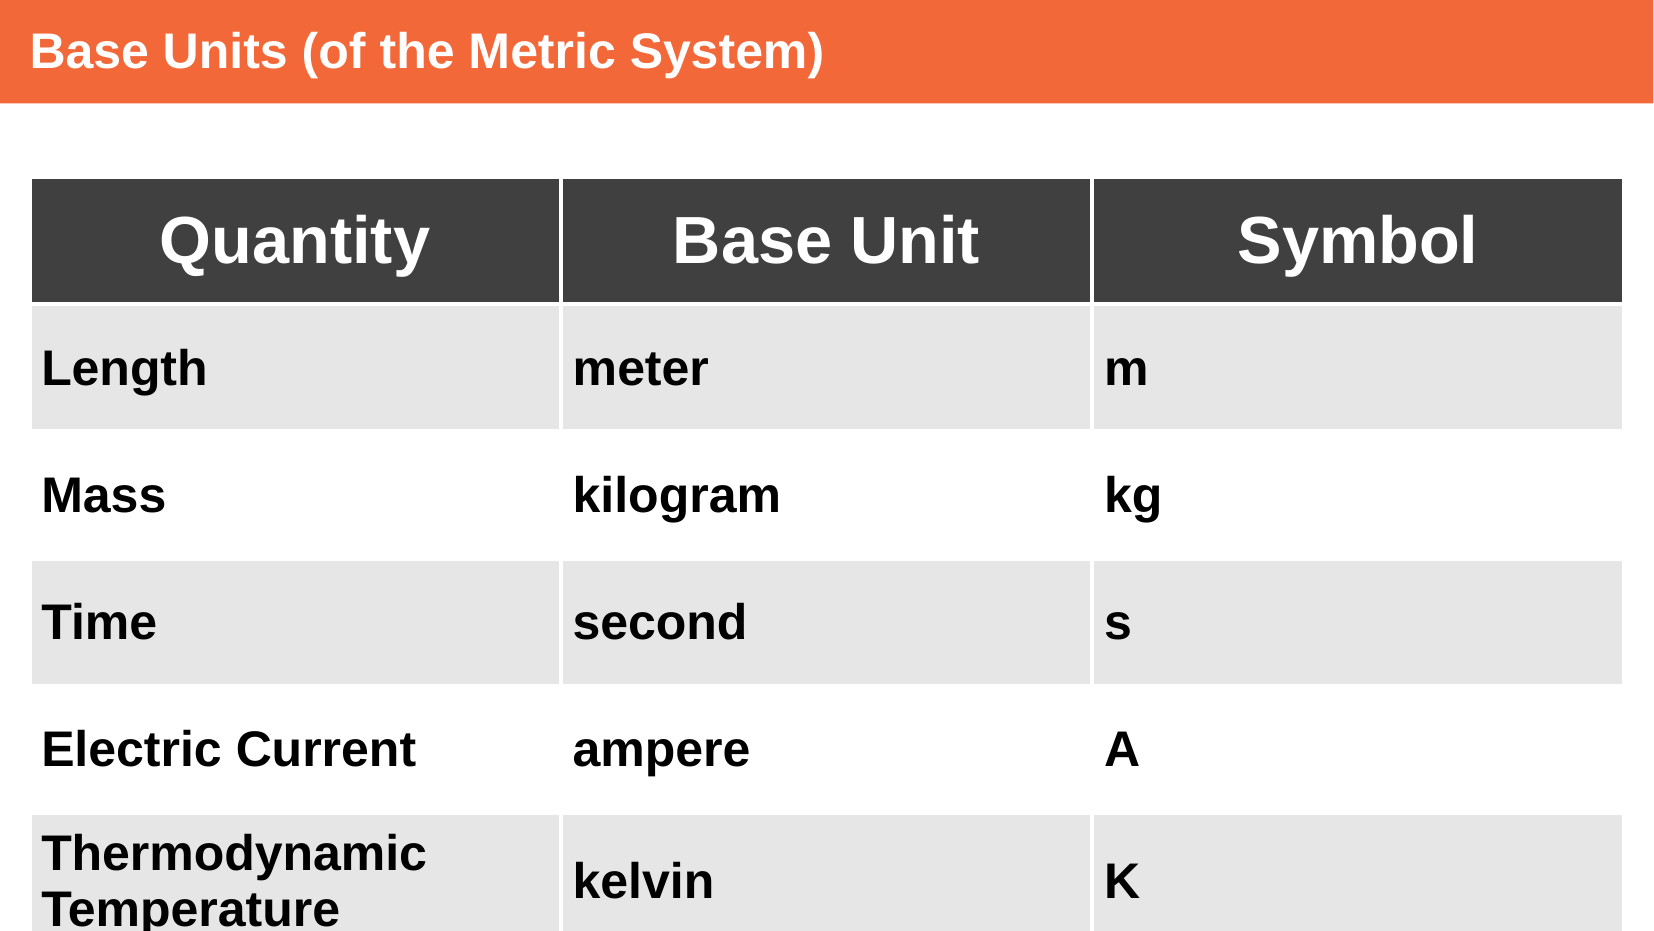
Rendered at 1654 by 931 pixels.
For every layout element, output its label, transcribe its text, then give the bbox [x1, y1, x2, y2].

table_cell Time [32, 561, 559, 684]
table_cell s [1094, 561, 1622, 684]
table_cell meter [563, 306, 1090, 429]
table_cell ampere [563, 688, 1090, 811]
table_cell kilogram [563, 434, 1090, 557]
table_cell second [563, 561, 1090, 684]
table_cell A [1094, 688, 1622, 811]
table_cell kg [1094, 434, 1622, 557]
table_cell K [1094, 815, 1622, 931]
table_header Quantity [32, 179, 559, 302]
table_cell Electric Current [32, 688, 559, 811]
table_cell Mass [32, 434, 559, 557]
table_cell Thermodynamic Temperature [32, 815, 559, 931]
table_cell Length [32, 306, 559, 429]
title Base Units (of the Metric System) [0, 0, 1654, 104]
table_header Base Unit [563, 179, 1090, 302]
table_cell m [1094, 306, 1622, 429]
table_cell kelvin [563, 815, 1090, 931]
table_header Symbol [1094, 179, 1622, 302]
